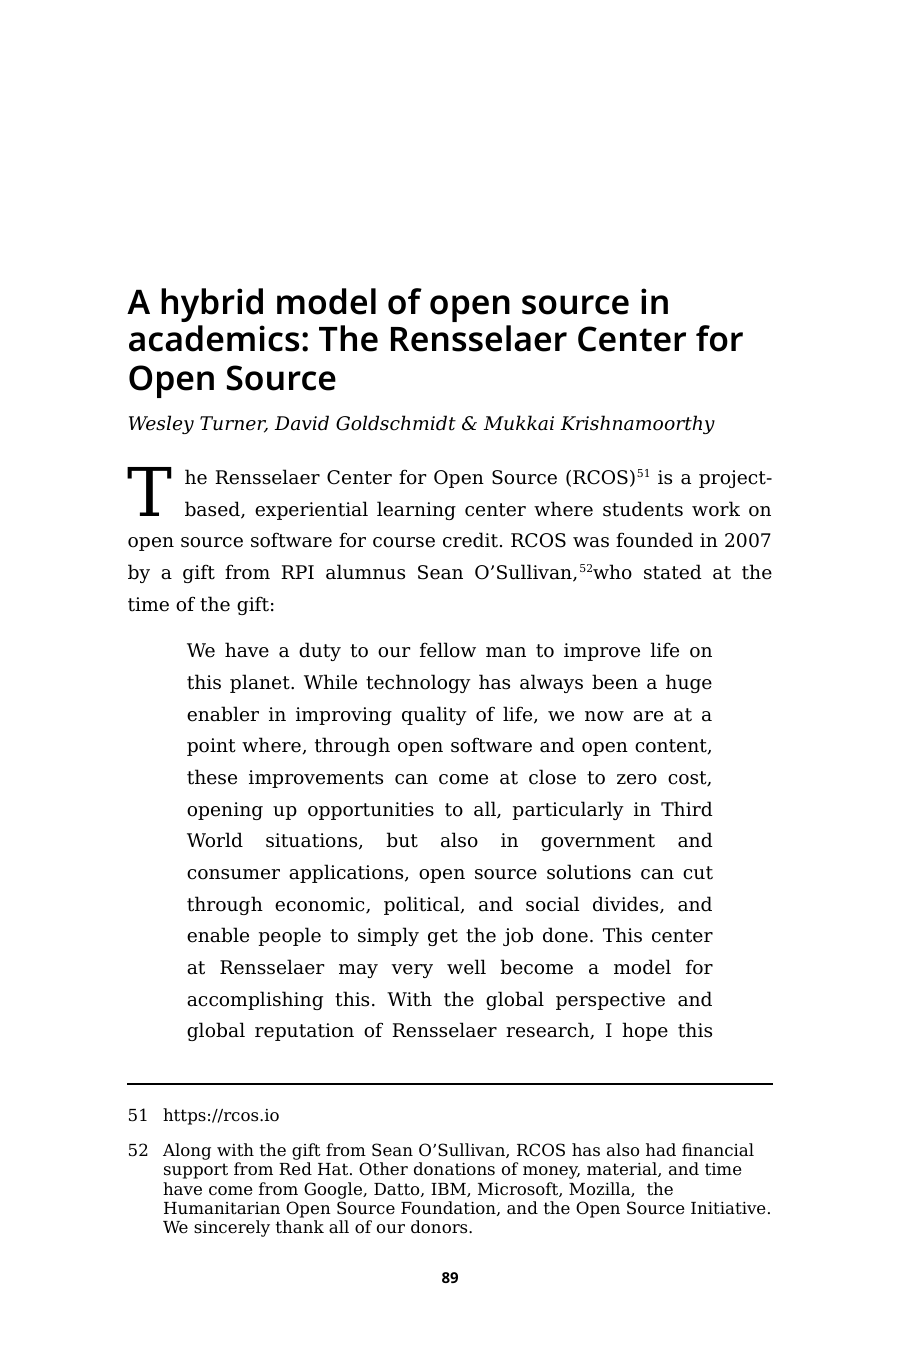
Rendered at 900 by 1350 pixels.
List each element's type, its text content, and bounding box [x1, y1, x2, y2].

text The Rensselaer Center for Open Source (RCOS) is a project-based, experiential learning center where students work on open source software for course credit. RCOS was founded in 2007 by a gift from RPI alumnus Sean O’Sullivan,who stated at the time of the gift: [127, 467, 772, 616]
text Wesley Turner, David Goldschmidt & Mukkai Krishnamoorthy [127, 413, 772, 435]
text https://rcos.io [127, 1106, 772, 1126]
text Along with the gift from Sean O’Sullivan, RCOS has also had financial support from Red Hat. Other donations of money, material, and time have come from Google, Datto, IBM, Microsoft, Mozilla, the Humanitarian Open Source Foundation, and the Open Source Initiative. We sincerely thank all of our donors. [127, 1141, 772, 1237]
text We have a duty to our fellow man to improve life on this planet. While technology has always been a huge enabler in improving quality of life, we now are at a point where, through open software and open content, these improvements can come at close to zero cost, opening up opportunities to all, particularly in Third World situations, but also in government and consumer applications, open source solutions can cut through economic, political, and social divides, and enable people to simply get the job done. This center at Rensselaer may very well become a model for accomplishing this. With the global perspective and global reputation of Rensselaer research, I hope this [187, 640, 713, 1042]
subtitle A hybrid model of open source in academics: The Rensselaer Center for Open Source [127, 283, 772, 400]
